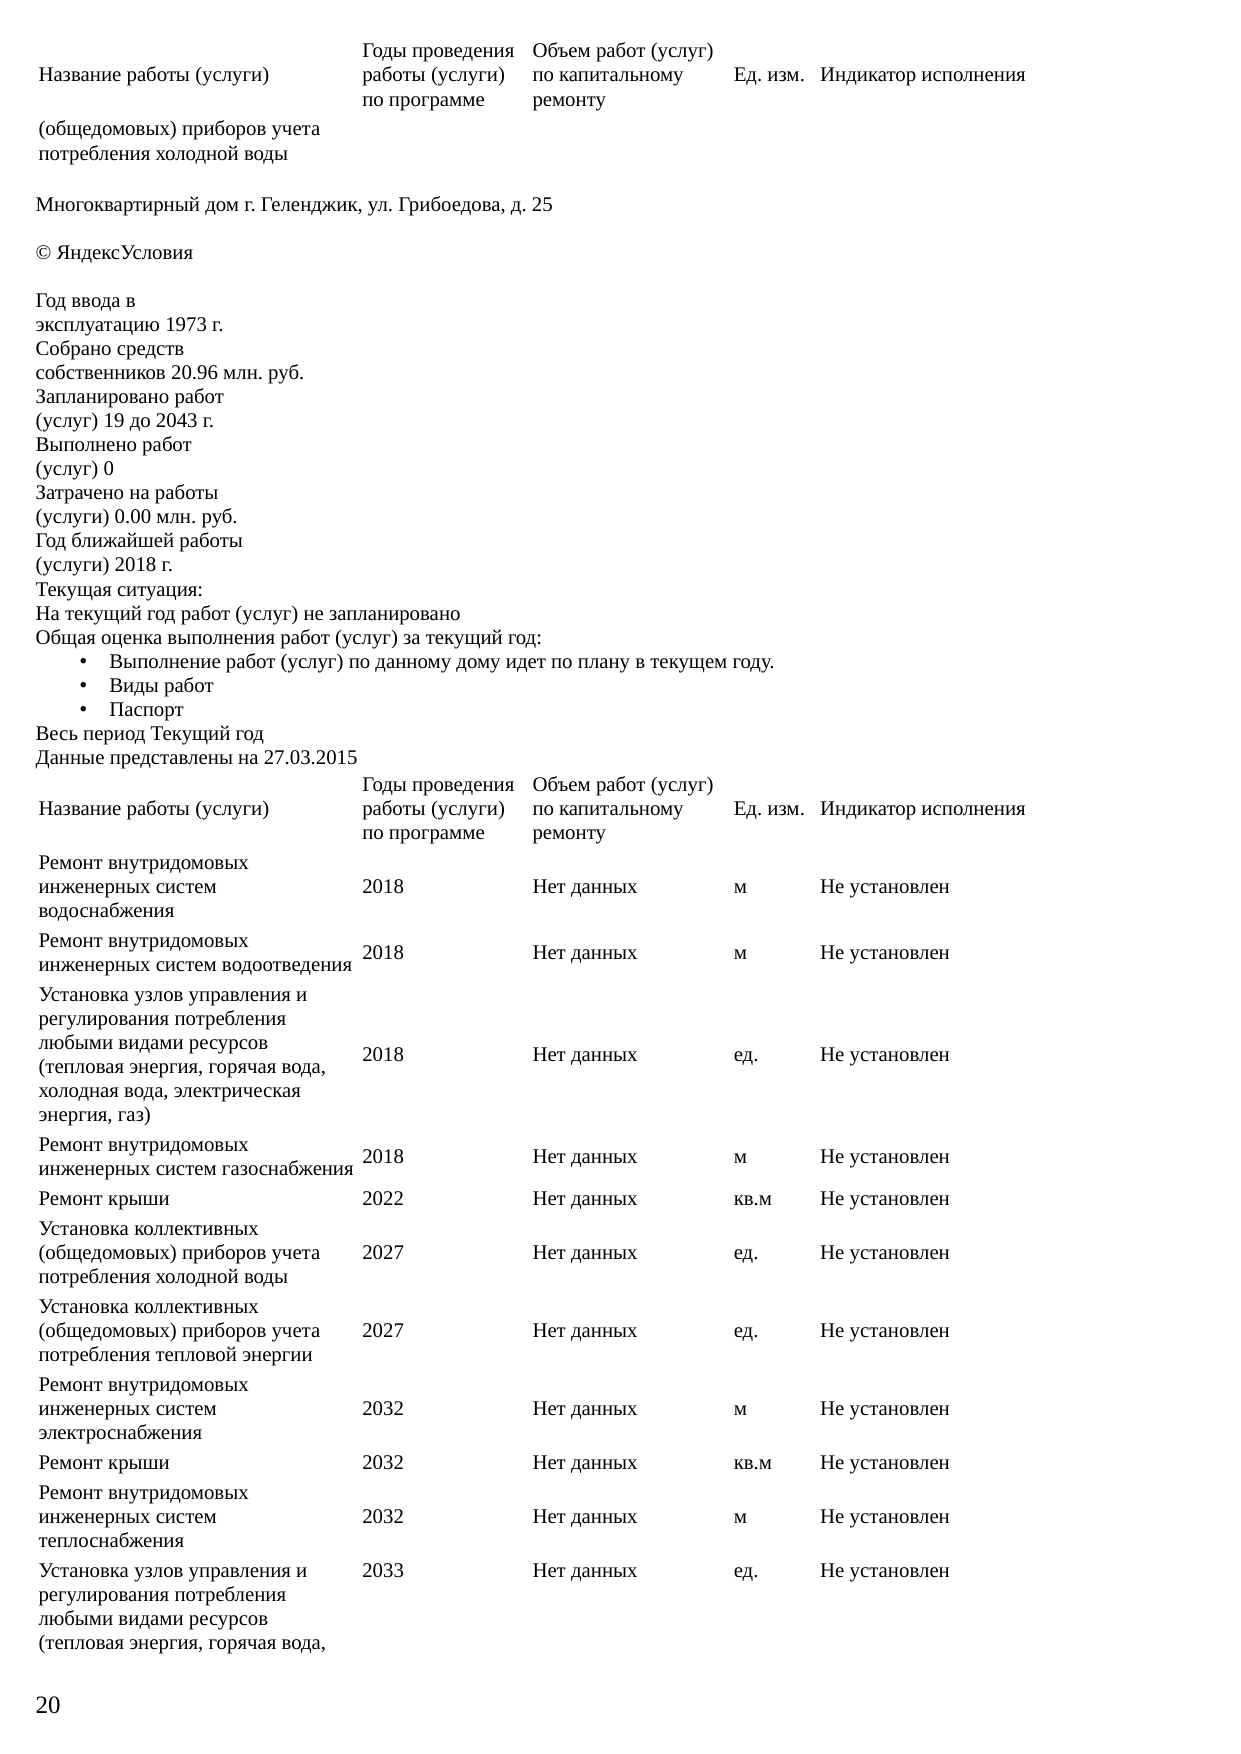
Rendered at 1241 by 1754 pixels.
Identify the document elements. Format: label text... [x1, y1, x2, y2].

list Паспорт [79, 697, 1205, 721]
table_cell Установка коллективных (общедомовых) приборов учета потребления холодной воды [35, 1213, 359, 1291]
table_cell [1076, 1477, 1205, 1555]
table_header Ед. изм. [731, 769, 817, 847]
table_cell кв.м [731, 1183, 817, 1213]
text © ЯндексУсловия [35, 239, 1205, 264]
table_cell Не установлен [817, 1447, 1076, 1477]
table_cell [731, 114, 817, 167]
text Данные представлены на 27.03.2015 [35, 745, 1205, 769]
table_cell 2018 [359, 847, 529, 925]
text Затрачено на работы (услуги) 0.00 млн. руб. [35, 480, 1205, 528]
table_header Индикатор исполнения [817, 35, 1205, 113]
table_cell [1076, 114, 1205, 167]
table_cell 2032 [359, 1477, 529, 1555]
table_cell Установка коллективных (общедомовых) приборов учета потребления тепловой энергии [35, 1291, 359, 1369]
text Многоквартирный дом г. Геленджик, ул. Грибоедова, д. 25 [35, 191, 1205, 216]
table_header Название работы (услуги) [35, 35, 359, 113]
table_cell Нет данных [529, 1447, 731, 1477]
table_cell Не установлен [817, 1369, 1076, 1447]
table_cell Ремонт внутридомовых инженерных систем водоотведения [35, 925, 359, 979]
table_cell Не установлен [817, 1477, 1076, 1555]
table_cell [1076, 1183, 1205, 1213]
table_cell Нет данных [529, 1183, 731, 1213]
table_cell Нет данных [529, 1291, 731, 1369]
table_cell Не установлен [817, 979, 1076, 1129]
table_cell [1076, 1369, 1205, 1447]
table_cell Не установлен [817, 1555, 1076, 1657]
table_cell 2022 [359, 1183, 529, 1213]
table_cell 2018 [359, 925, 529, 979]
table_cell Установка узлов управления и регулирования потребления любыми видами ресурсов (тепловая энергия, горячая вода, холодная вода, электрическая энергия, газ) [35, 979, 359, 1129]
table_cell Нет данных [529, 1369, 731, 1447]
text На текущий год работ (услуг) не запланировано [35, 601, 1205, 624]
table_cell м [731, 1129, 817, 1183]
table_header Название работы (услуги) [35, 769, 359, 847]
table_cell [817, 114, 1076, 167]
list Виды работ [79, 673, 1205, 697]
table_cell Не установлен [817, 1129, 1076, 1183]
table_cell Не установлен [817, 1183, 1076, 1213]
table_cell Установка узлов управления и регулирования потребления любыми видами ресурсов (тепловая энергия, горячая вода, [35, 1555, 359, 1657]
table_cell 2027 [359, 1213, 529, 1291]
table_cell 2032 [359, 1447, 529, 1477]
table_cell [1076, 1447, 1205, 1477]
table_cell Не установлен [817, 1213, 1076, 1291]
table_cell ед. [731, 1555, 817, 1657]
table_cell кв.м [731, 1447, 817, 1477]
table_cell м [731, 1369, 817, 1447]
table_cell Ремонт крыши [35, 1447, 359, 1477]
table_cell 2033 [359, 1555, 529, 1657]
table_cell [1076, 1291, 1205, 1369]
text Текущая ситуация: [35, 576, 1205, 601]
table_cell Ремонт крыши [35, 1183, 359, 1213]
table_cell ед. [731, 1213, 817, 1291]
table_cell м [731, 925, 817, 979]
table_cell ед. [731, 979, 817, 1129]
table_cell [1076, 847, 1205, 925]
text Весь период Текущий год [35, 721, 1205, 745]
table_cell Нет данных [529, 979, 731, 1129]
table_header Ед. изм. [731, 35, 817, 113]
table_cell Не установлен [817, 1291, 1076, 1369]
table_cell м [731, 847, 817, 925]
table_cell Нет данных [529, 1129, 731, 1183]
table_cell [529, 114, 731, 167]
table_cell Нет данных [529, 1213, 731, 1291]
table_cell 2032 [359, 1369, 529, 1447]
table_cell [1076, 979, 1205, 1129]
table_cell Не установлен [817, 925, 1076, 979]
table_cell 2018 [359, 1129, 529, 1183]
table_header Объем работ (услуг) по капитальному ремонту [529, 35, 731, 113]
text Выполнено работ (услуг) 0 [35, 432, 1205, 480]
text Собрано средств собственников 20.96 млн. руб. [35, 336, 1205, 384]
table_cell Ремонт внутридомовых инженерных систем электроснабжения [35, 1369, 359, 1447]
table_cell Нет данных [529, 847, 731, 925]
table_cell м [731, 1477, 817, 1555]
table_cell Ремонт внутридомовых инженерных систем теплоснабжения [35, 1477, 359, 1555]
table_cell [1076, 1129, 1205, 1183]
table_cell 2027 [359, 1291, 529, 1369]
table_header Объем работ (услуг) по капитальному ремонту [529, 769, 731, 847]
table_header Индикатор исполнения [817, 769, 1205, 847]
table_cell [1076, 925, 1205, 979]
table_cell [1076, 1213, 1205, 1291]
table_cell Не установлен [817, 847, 1076, 925]
table_header Годы проведения работы (услуги) по программе [359, 35, 529, 113]
text Год ввода в эксплуатацию 1973 г. [35, 288, 1205, 336]
table_cell [359, 114, 529, 167]
text Год ближайшей работы (услуги) 2018 г. [35, 528, 1205, 576]
table_cell Нет данных [529, 1555, 731, 1657]
table_cell ед. [731, 1291, 817, 1369]
table_header Годы проведения работы (услуги) по программе [359, 769, 529, 847]
table_cell [1076, 1555, 1205, 1657]
table_cell 2018 [359, 979, 529, 1129]
list Выполнение работ (услуг) по данному дому идет по плану в текущем году. [79, 649, 1205, 673]
text Общая оценка выполнения работ (услуг) за текущий год: [35, 624, 1205, 649]
table_cell Нет данных [529, 1477, 731, 1555]
table_cell (общедомовых) приборов учета потребления холодной воды [35, 114, 359, 167]
text Запланировано работ (услуг) 19 до 2043 г. [35, 384, 1205, 432]
table_cell Нет данных [529, 925, 731, 979]
table_cell Ремонт внутридомовых инженерных систем газоснабжения [35, 1129, 359, 1183]
table_cell Ремонт внутридомовых инженерных систем водоснабжения [35, 847, 359, 925]
